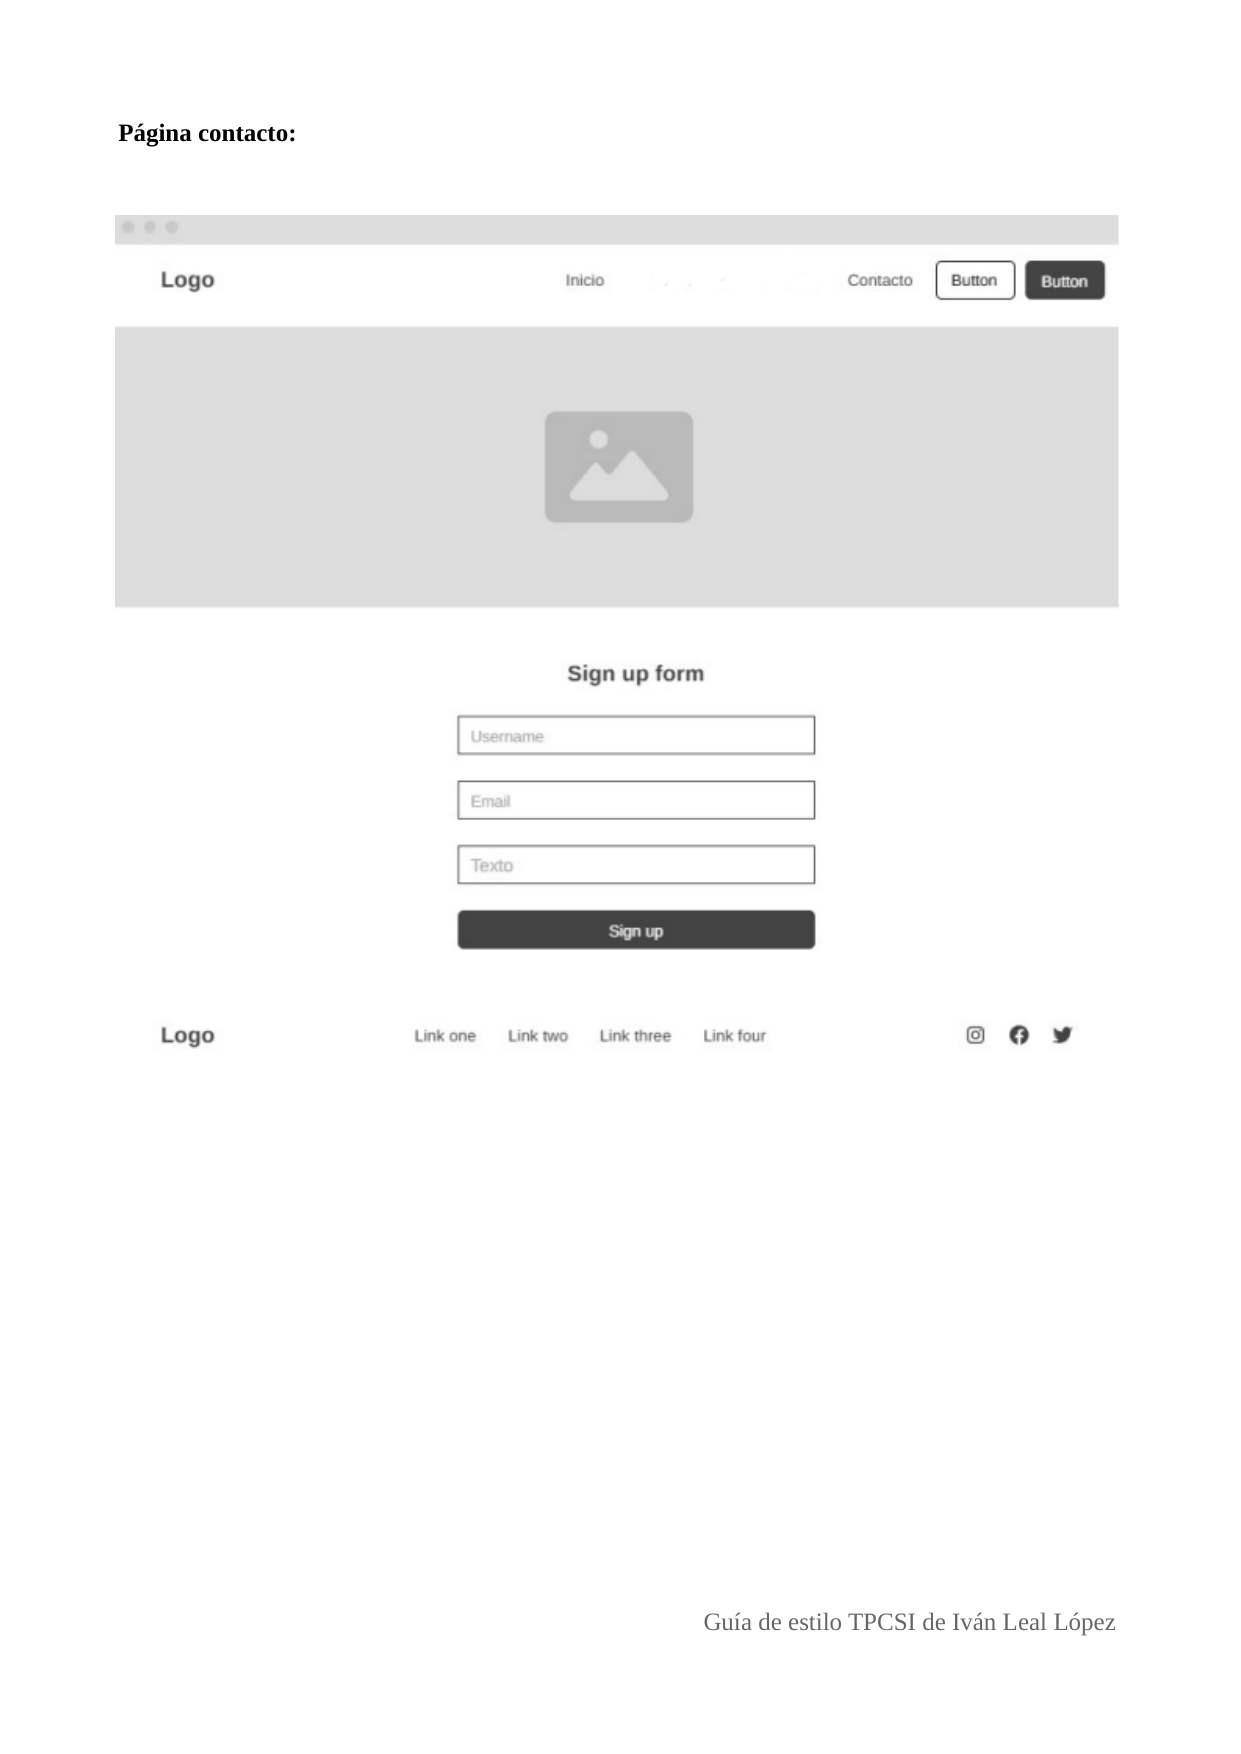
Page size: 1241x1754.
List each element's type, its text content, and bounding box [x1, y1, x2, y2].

picture [115, 215, 1119, 1058]
text Página contacto: [118, 118, 1122, 147]
